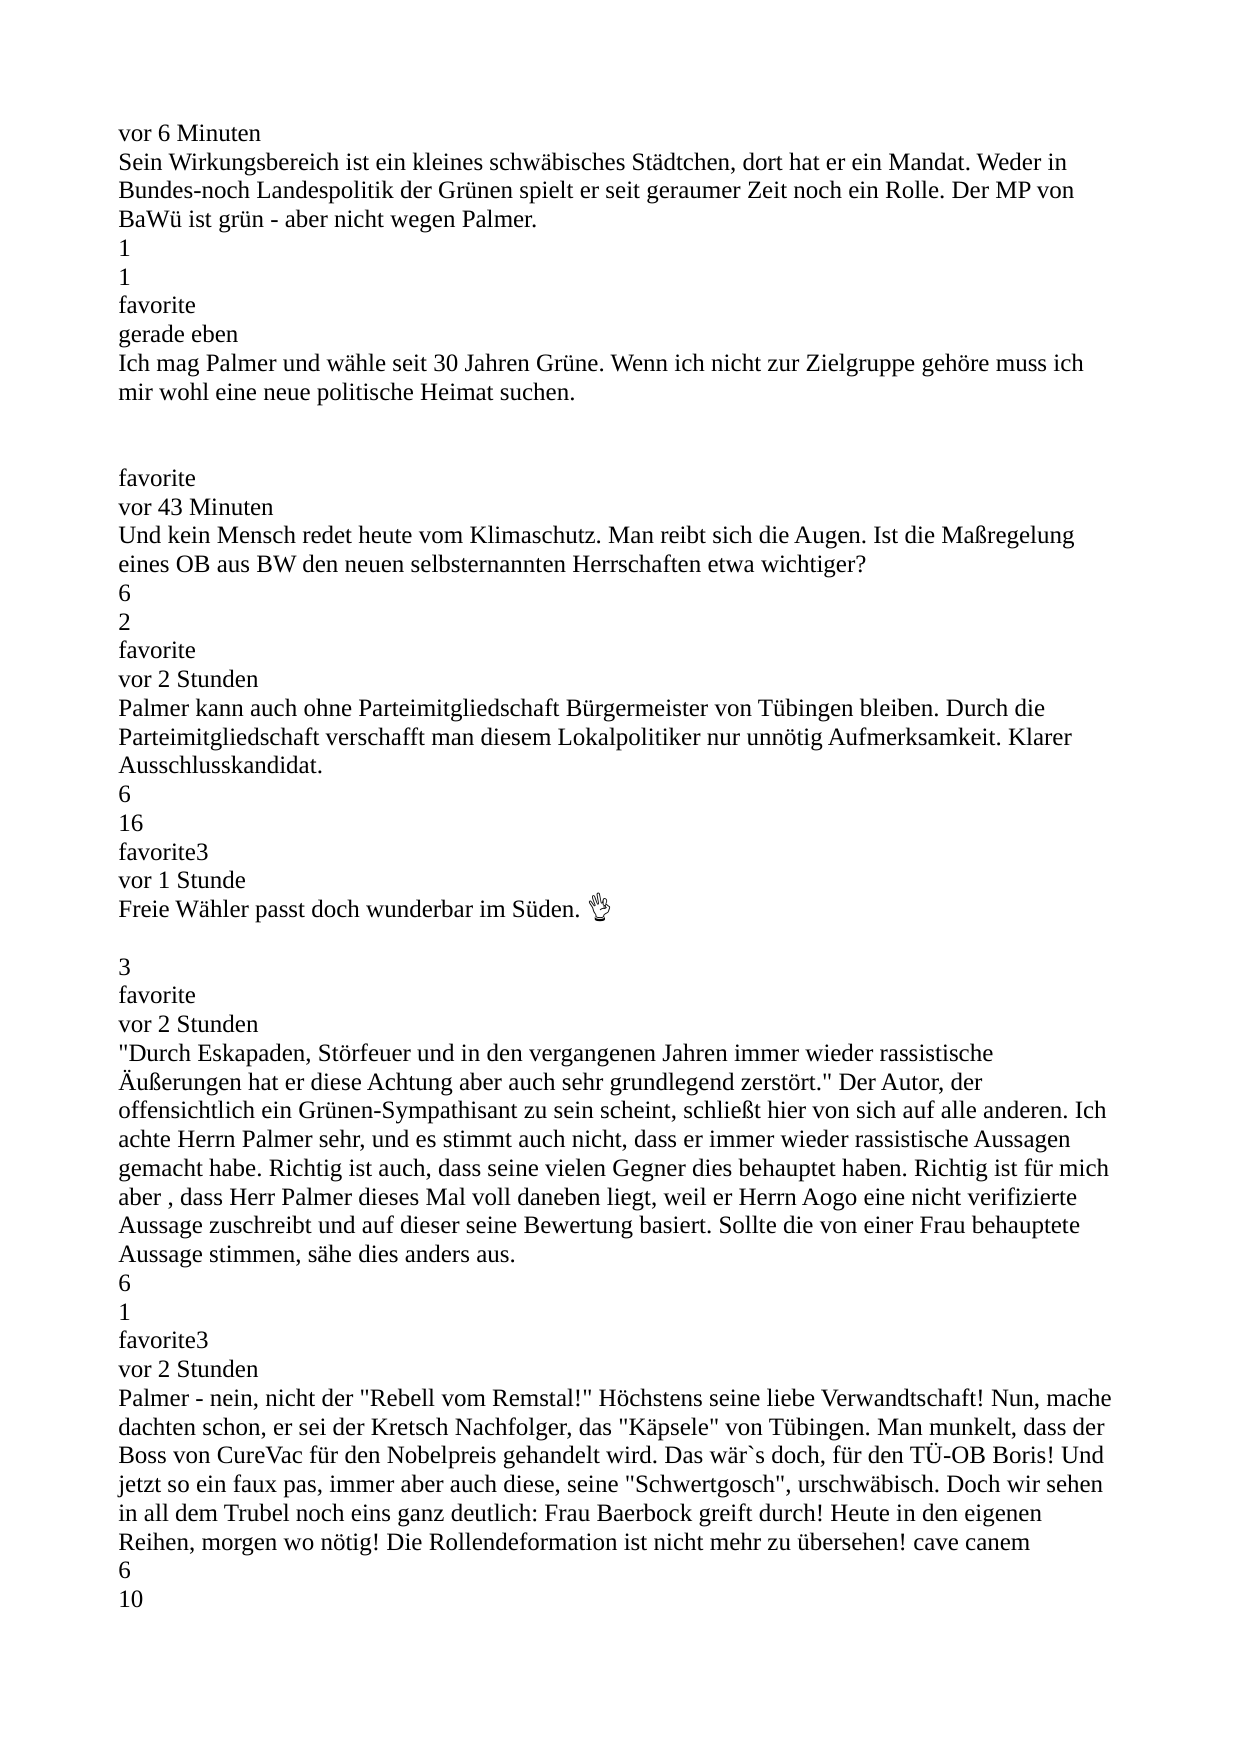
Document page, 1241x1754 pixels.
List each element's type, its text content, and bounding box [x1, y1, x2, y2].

text "Durch Eskapaden, Störfeuer und in den vergangenen Jahren immer wieder rassistische Äußerungen hat er diese Achtung aber auch sehr grundlegend zerstört." Der Autor, der offensichtlich ein Grünen-Sympathisant zu sein scheint, schließt hier von sich auf alle anderen. Ich achte Herrn Palmer sehr, und es stimmt auch nicht, dass er immer wieder rassistische Aussagen gemacht habe. Richtig ist auch, dass seine vielen Gegner dies behauptet haben. Richtig ist für mich aber , dass Herr Palmer dieses Mal voll daneben liegt, weil er Herrn Aogo eine nicht verifizierte Aussage zuschreibt und auf dieser seine Bewertung basiert. Sollte die von einer Frau behauptete Aussage stimmen, sähe dies anders aus. [118, 1038, 1122, 1268]
text 1 [118, 1297, 1122, 1326]
text 6 [118, 779, 1122, 808]
text 6 [118, 578, 1122, 607]
text Ich mag Palmer und wähle seit 30 Jahren Grüne. Wenn ich nicht zur Zielgruppe gehöre muss ich mir wohl eine neue politische Heimat suchen. [118, 348, 1122, 406]
text vor 2 Stunden [118, 664, 1122, 693]
text Palmer - nein, nicht der "Rebell vom Remstal!" Höchstens seine liebe Verwandtschaft! Nun, mache dachten schon, er sei der Kretsch Nachfolger, das "Käpsele" von Tübingen. Man munkelt, dass der Boss von CureVac für den Nobelpreis gehandelt wird. Das wär`s doch, für den TÜ-OB Boris! Und jetzt so ein faux pas, immer aber auch diese, seine "Schwertgosch", urschwäbisch. Doch wir sehen in all dem Trubel noch eins ganz deutlich: Frau Baerbock greift durch! Heute in den eigenen Reihen, morgen wo nötig! Die Rollendeformation ist nicht mehr zu übersehen! cave canem [118, 1383, 1122, 1556]
text favorite [118, 463, 1122, 492]
text favorite3 [118, 837, 1122, 866]
text 6 [118, 1268, 1122, 1297]
text 10 [118, 1584, 1122, 1613]
text vor 2 Stunden [118, 1009, 1122, 1038]
text 6 [118, 1556, 1122, 1584]
text vor 1 Stunde [118, 866, 1122, 894]
text favorite [118, 981, 1122, 1009]
text 3 [118, 952, 1122, 981]
text Freie Wähler passt doch wunderbar im Süden. 👌 [118, 894, 1122, 923]
text 16 [118, 808, 1122, 837]
text 1 [118, 233, 1122, 262]
text Palmer kann auch ohne Parteimitgliedschaft Bürgermeister von Tübingen bleiben. Durch die Parteimitgliedschaft verschafft man diesem Lokalpolitiker nur unnötig Aufmerksamkeit. Klarer Ausschlusskandidat. [118, 693, 1122, 779]
text favorite3 [118, 1326, 1122, 1354]
text 1 [118, 262, 1122, 291]
text Und kein Mensch redet heute vom Klimaschutz. Man reibt sich die Augen. Ist die Maßregelung eines OB aus BW den neuen selbsternannten Herrschaften etwa wichtiger? [118, 521, 1122, 578]
text gerade eben [118, 319, 1122, 348]
text vor 43 Minuten [118, 492, 1122, 521]
text favorite [118, 291, 1122, 319]
text favorite [118, 636, 1122, 664]
text 2 [118, 607, 1122, 636]
text vor 2 Stunden [118, 1354, 1122, 1383]
text vor 6 Minuten [118, 118, 1122, 147]
text Sein Wirkungsbereich ist ein kleines schwäbisches Städtchen, dort hat er ein Mandat. Weder in Bundes-noch Landespolitik der Grünen spielt er seit geraumer Zeit noch ein Rolle. Der MP von BaWü ist grün - aber nicht wegen Palmer. [118, 147, 1122, 233]
